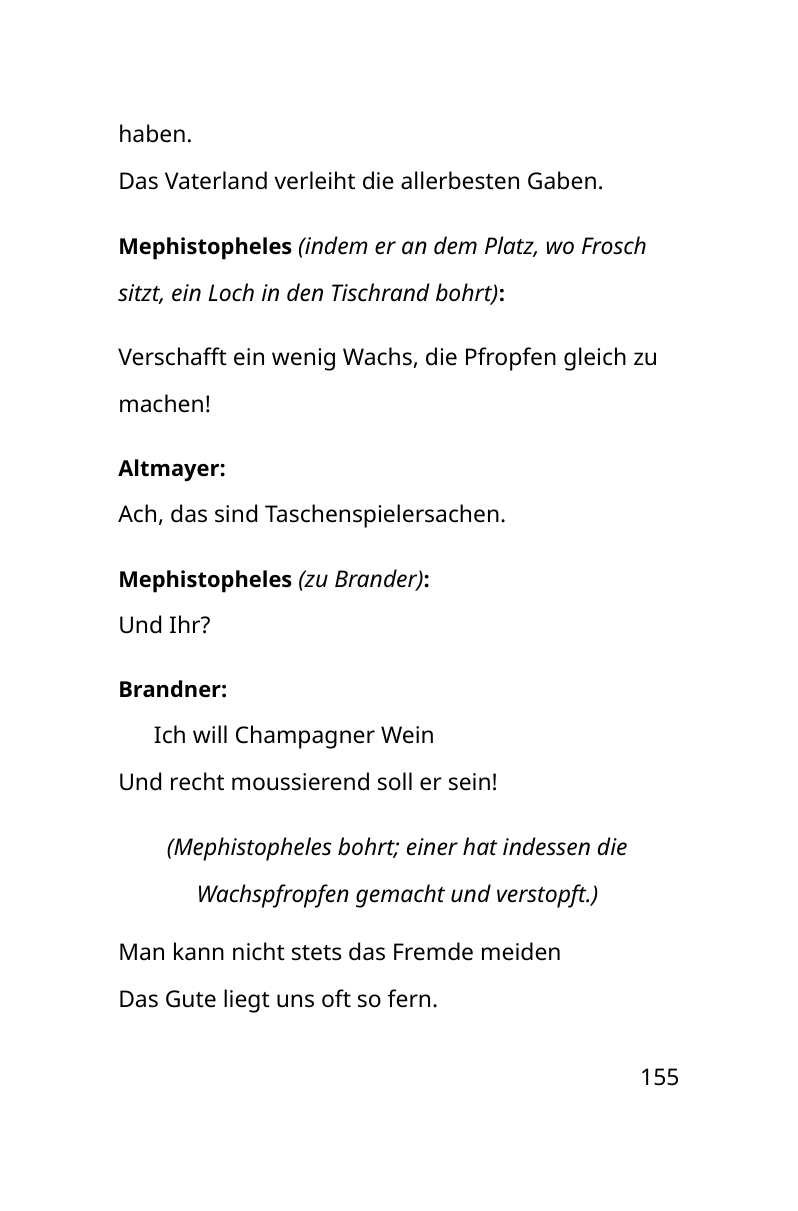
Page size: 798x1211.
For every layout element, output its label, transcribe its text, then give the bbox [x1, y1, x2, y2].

text (Mephistopheles bohrt; einer hat indessen die Wachspfropfen gemacht und verstopft.) [118, 831, 679, 909]
text haben. Das Vaterland verleiht die allerbesten Gaben. [118, 118, 679, 196]
text Altmayer: Ach, das sind Taschenspielersachen. [118, 452, 679, 529]
text Verschafft ein wenig Wachs, die Pfropfen gleich zu machen! [118, 341, 679, 419]
text Brandner: Ich will Champagner Wein Und recht moussierend soll er sein! [118, 674, 679, 797]
text Man kann nicht stets das Fremde meiden Das Gute liegt uns oft so fern. [118, 936, 679, 1014]
text Mephistopheles (zu Brander): Und Ihr? [118, 562, 679, 641]
text Mephistopheles (indem er an dem Platz, wo Frosch sitzt, ein Loch in den Tischrand bohrt): [118, 229, 679, 308]
